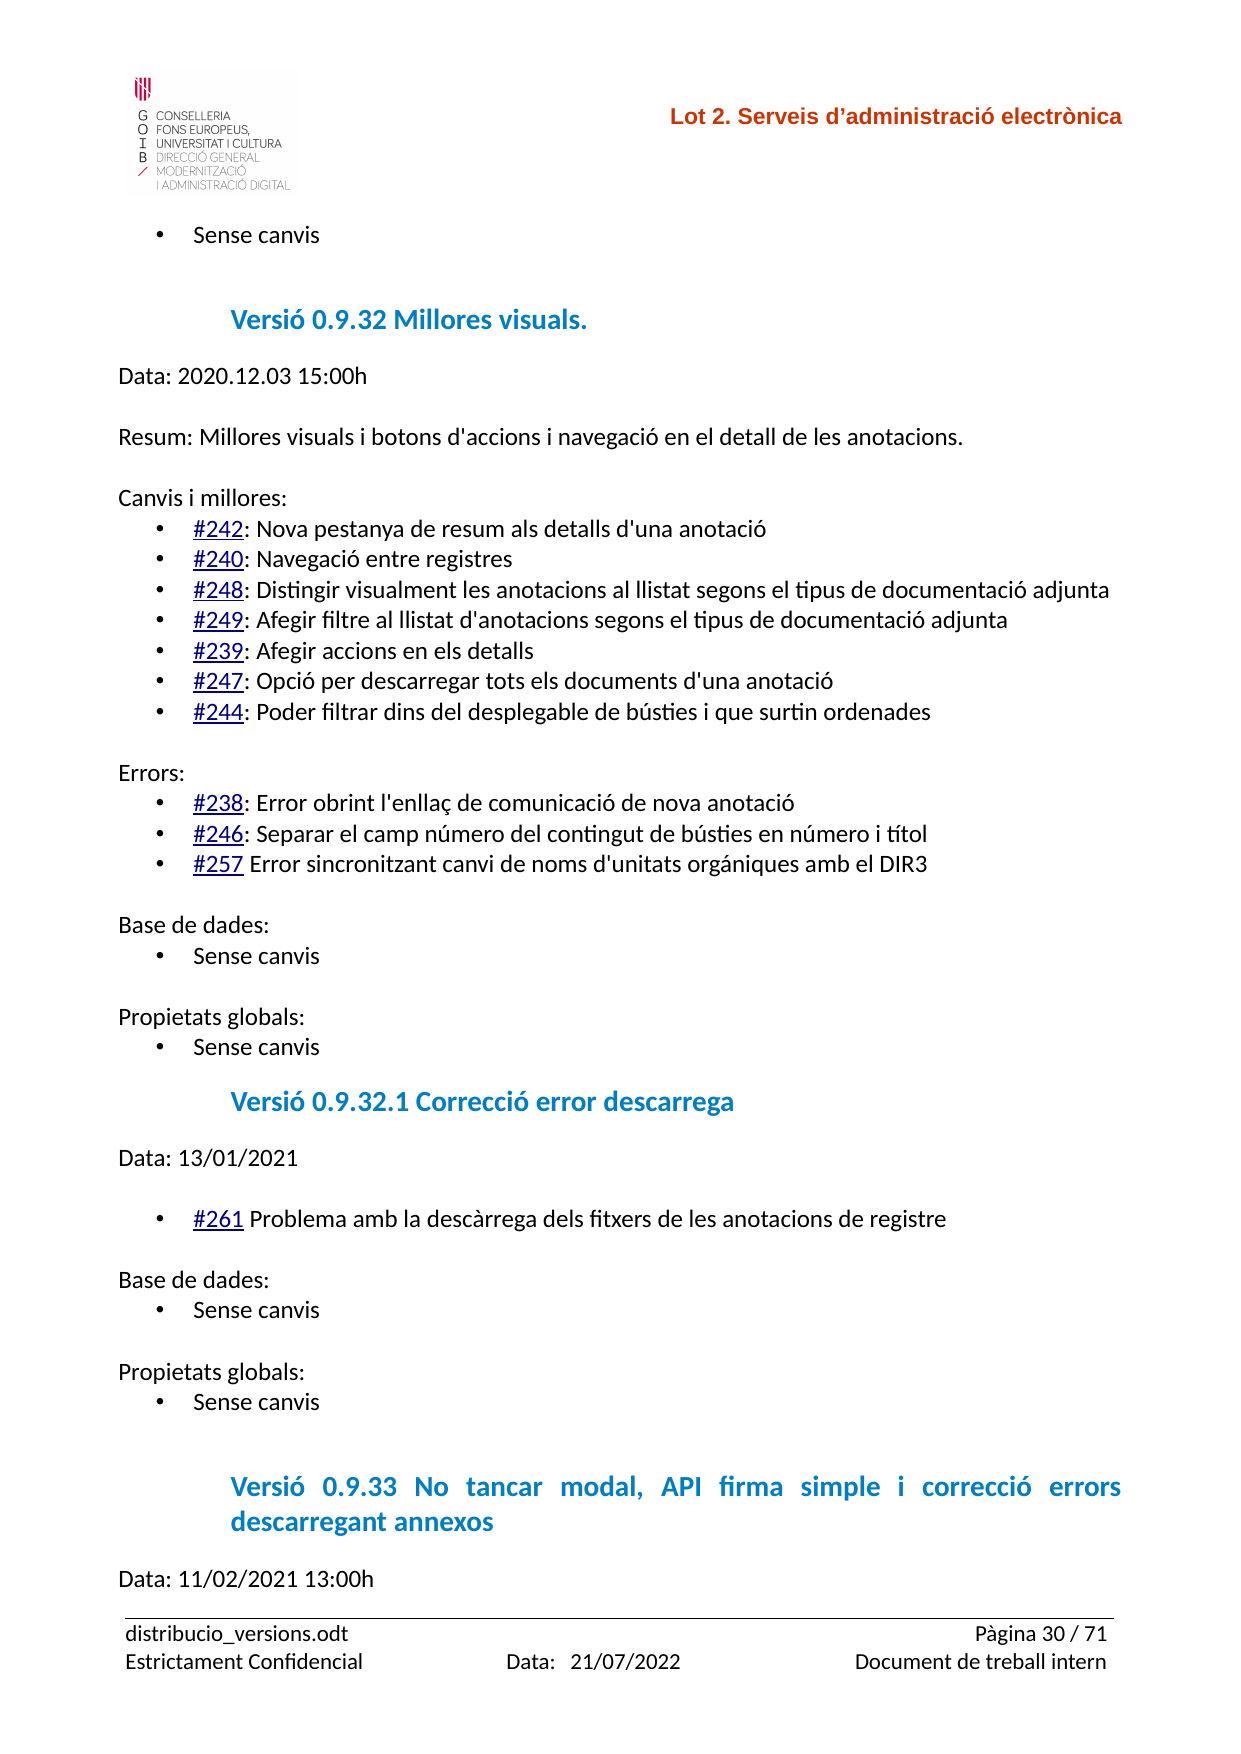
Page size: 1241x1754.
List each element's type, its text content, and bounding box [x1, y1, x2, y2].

text Data: 13/01/2021 [118, 1142, 1122, 1172]
text Propietats globals: [118, 1356, 1122, 1386]
list #257 Error sincronitzant canvi de noms d'unitats orgániques amb el DIR3 [156, 848, 1122, 879]
subtitle Versió 0.9.32.1 Correcció error descarrega [153, 1083, 1122, 1118]
list #248: Distingir visualment les anotacions al llistat segons el tipus de documentació adjunta [156, 574, 1122, 604]
list #261 Problema amb la descàrrega dels fitxers de les anotacions de registre [156, 1203, 1122, 1233]
text Base de dades: [118, 1264, 1122, 1294]
list Sense canvis [156, 1386, 1122, 1417]
list Sense canvis [156, 940, 1122, 971]
subtitle Versió 0.9.32 Millores visuals. [153, 301, 1122, 336]
list #238: Error obrint l'enllaç de comunicació de nova anotació [156, 787, 1122, 818]
list #247: Opció per descarregar tots els documents d'una anotació [156, 665, 1122, 696]
list #246: Separar el camp número del contingut de bústies en número i títol [156, 818, 1122, 848]
text Data: 2020.12.03 15:00h [118, 360, 1122, 391]
list #239: Afegir accions en els detalls [156, 635, 1122, 665]
list #249: Afegir filtre al llistat d'anotacions segons el tipus de documentació adjunta [156, 604, 1122, 635]
text Errors: [118, 757, 1122, 787]
list #242: Nova pestanya de resum als detalls d'una anotació [156, 513, 1122, 543]
list #240: Navegació entre registres [156, 543, 1122, 574]
text Data: 11/02/2021 13:00h [118, 1563, 1122, 1593]
list Sense canvis [156, 1294, 1122, 1325]
text Canvis i millores: [118, 482, 1122, 513]
text Resum: Millores visuals i botons d'accions i navegació en el detall de les anotacions. [118, 421, 1122, 452]
text Propietats globals: [118, 1001, 1122, 1032]
list Sense canvis [156, 219, 1122, 250]
list #244: Poder filtrar dins del desplegable de bústies i que surtin ordenades [156, 696, 1122, 726]
picture [126, 70, 299, 197]
list Sense canvis [156, 1032, 1122, 1062]
text Base de dades: [118, 909, 1122, 940]
subtitle Versió 0.9.33 No tancar modal, API firma simple i correcció errors descarregant annexos [153, 1468, 1122, 1539]
